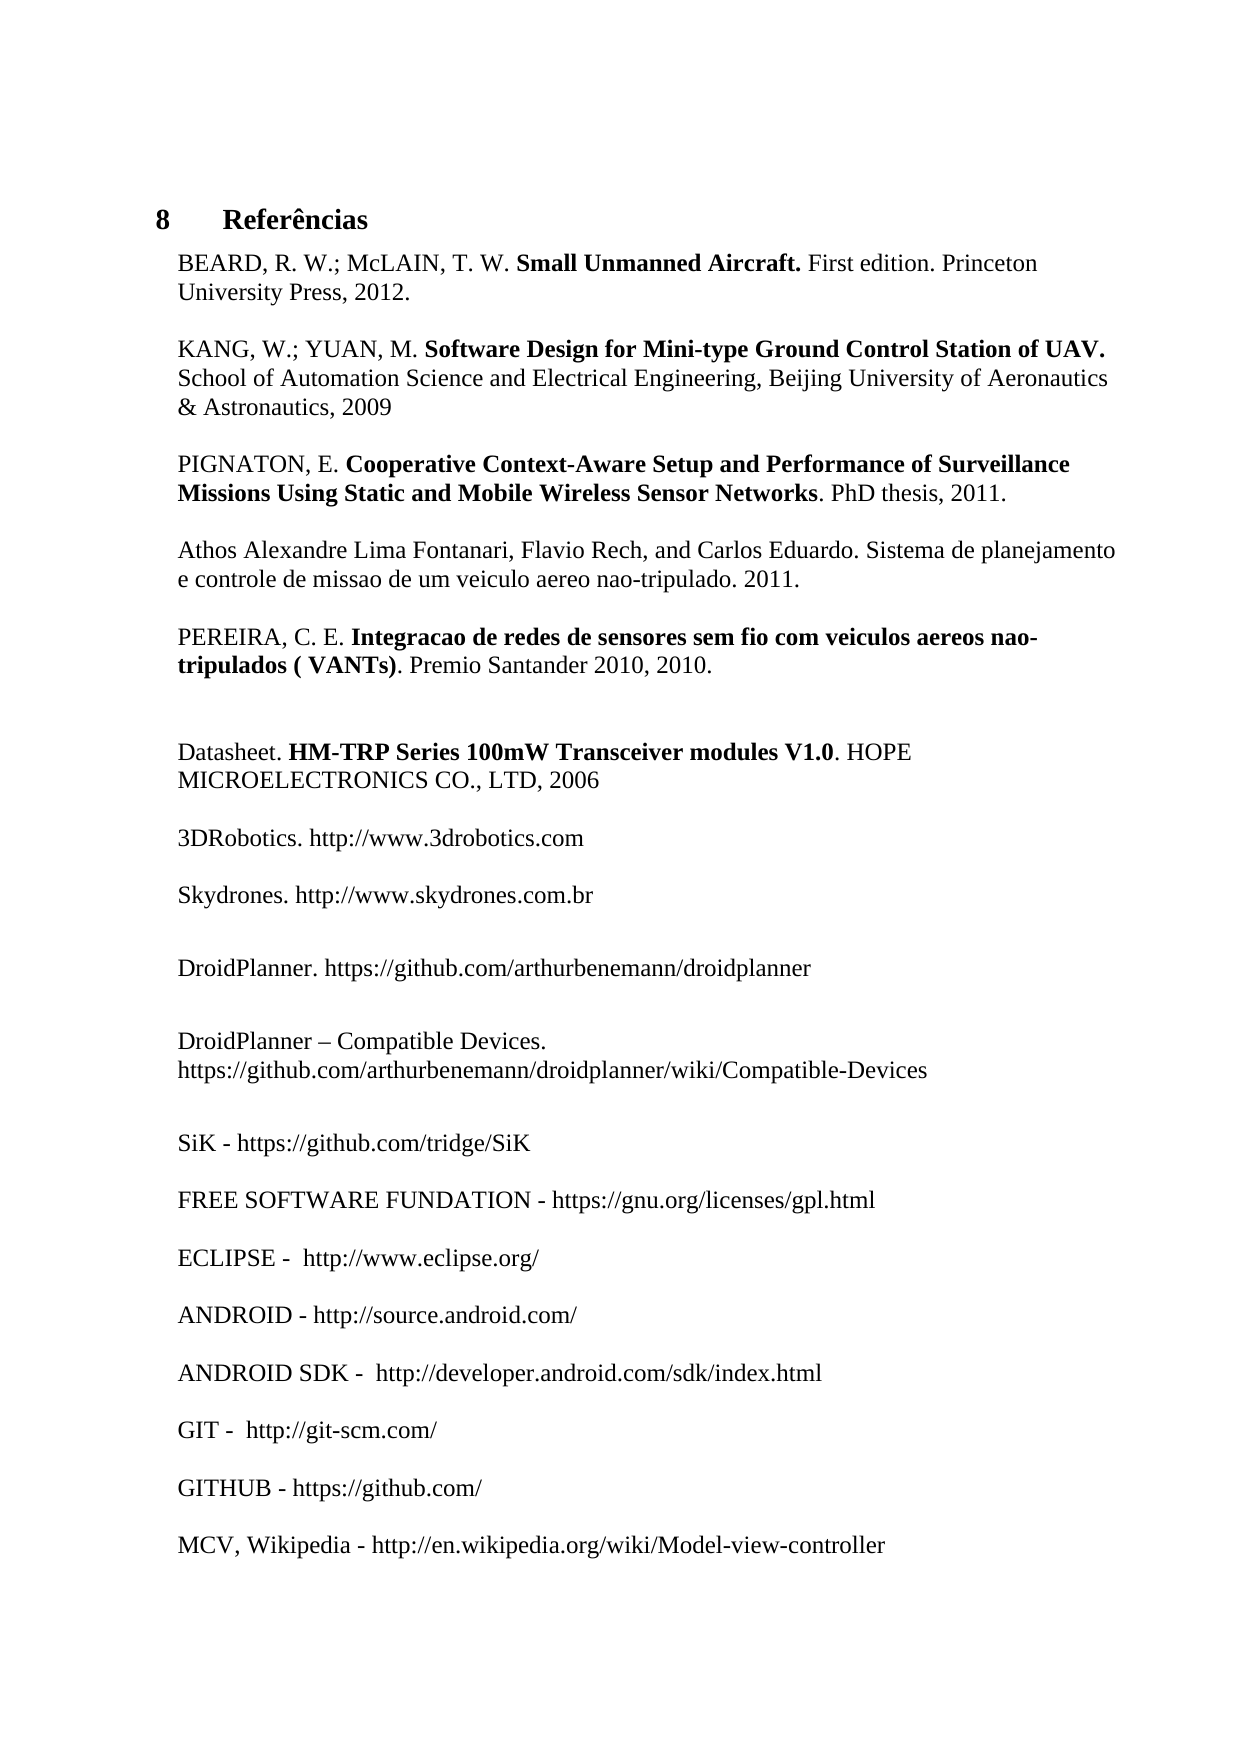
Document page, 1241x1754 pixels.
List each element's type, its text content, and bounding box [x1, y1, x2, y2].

text FREE SOFTWARE FUNDATION - https://gnu.org/licenses/gpl.html [177, 1185, 1121, 1214]
text KANG, W.; YUAN, M. Software Design for Mini-type Ground Control Station of UAV. School of Automation Science and Electrical Engineering, Beijing University of Aeronautics & Astronautics, 2009 [177, 334, 1121, 420]
text Skydrones. http://www.skydrones.com.br [177, 880, 1121, 909]
text MCV, Wikipedia - http://en.wikipedia.org/wiki/Model-view-controller [177, 1530, 1121, 1559]
text BEARD, R. W.; McLAIN, T. W. Small Unmanned Aircraft. First edition. Princeton University Press, 2012. [177, 248, 1121, 305]
text DroidPlanner. https://github.com/arthurbenemann/droidplanner [177, 953, 1121, 982]
text ANDROID - http://source.android.com/ [177, 1300, 1121, 1329]
text GIT - http://git-scm.com/ [177, 1415, 1121, 1444]
text PEREIRA, C. E. Integracao de redes de sensores sem fio com veiculos aereos nao-tripulados ( VANTs). Premio Santander 2010, 2010. [177, 622, 1121, 679]
text ECLIPSE - http://www.eclipse.org/ [177, 1243, 1121, 1271]
text 3DRobotics. http://www.3drobotics.com [177, 823, 1121, 852]
text DroidPlanner – Compatible Devices. https://github.com/arthurbenemann/droidplanner/wiki/Compatible-Devices [177, 1026, 1121, 1083]
subtitle Referências [177, 202, 1121, 236]
text GITHUB - https://github.com/ [177, 1473, 1121, 1501]
text Athos Alexandre Lima Fontanari, Flavio Rech, and Carlos Eduardo. Sistema de planejamento e controle de missao de um veiculo aereo nao-tripulado. 2011. [177, 535, 1121, 593]
text ANDROID SDK - http://developer.android.com/sdk/index.html [177, 1358, 1121, 1386]
text SiK - https://github.com/tridge/SiK [177, 1128, 1121, 1156]
text PIGNATON, E. Cooperative Context-Aware Setup and Performance of Surveillance Missions Using Static and Mobile Wireless Sensor Networks. PhD thesis, 2011. [177, 449, 1121, 507]
text Datasheet. HM-TRP Series 100mW Transceiver modules V1.0. HOPE MICROELECTRONICS CO., LTD, 2006 [177, 708, 1121, 794]
